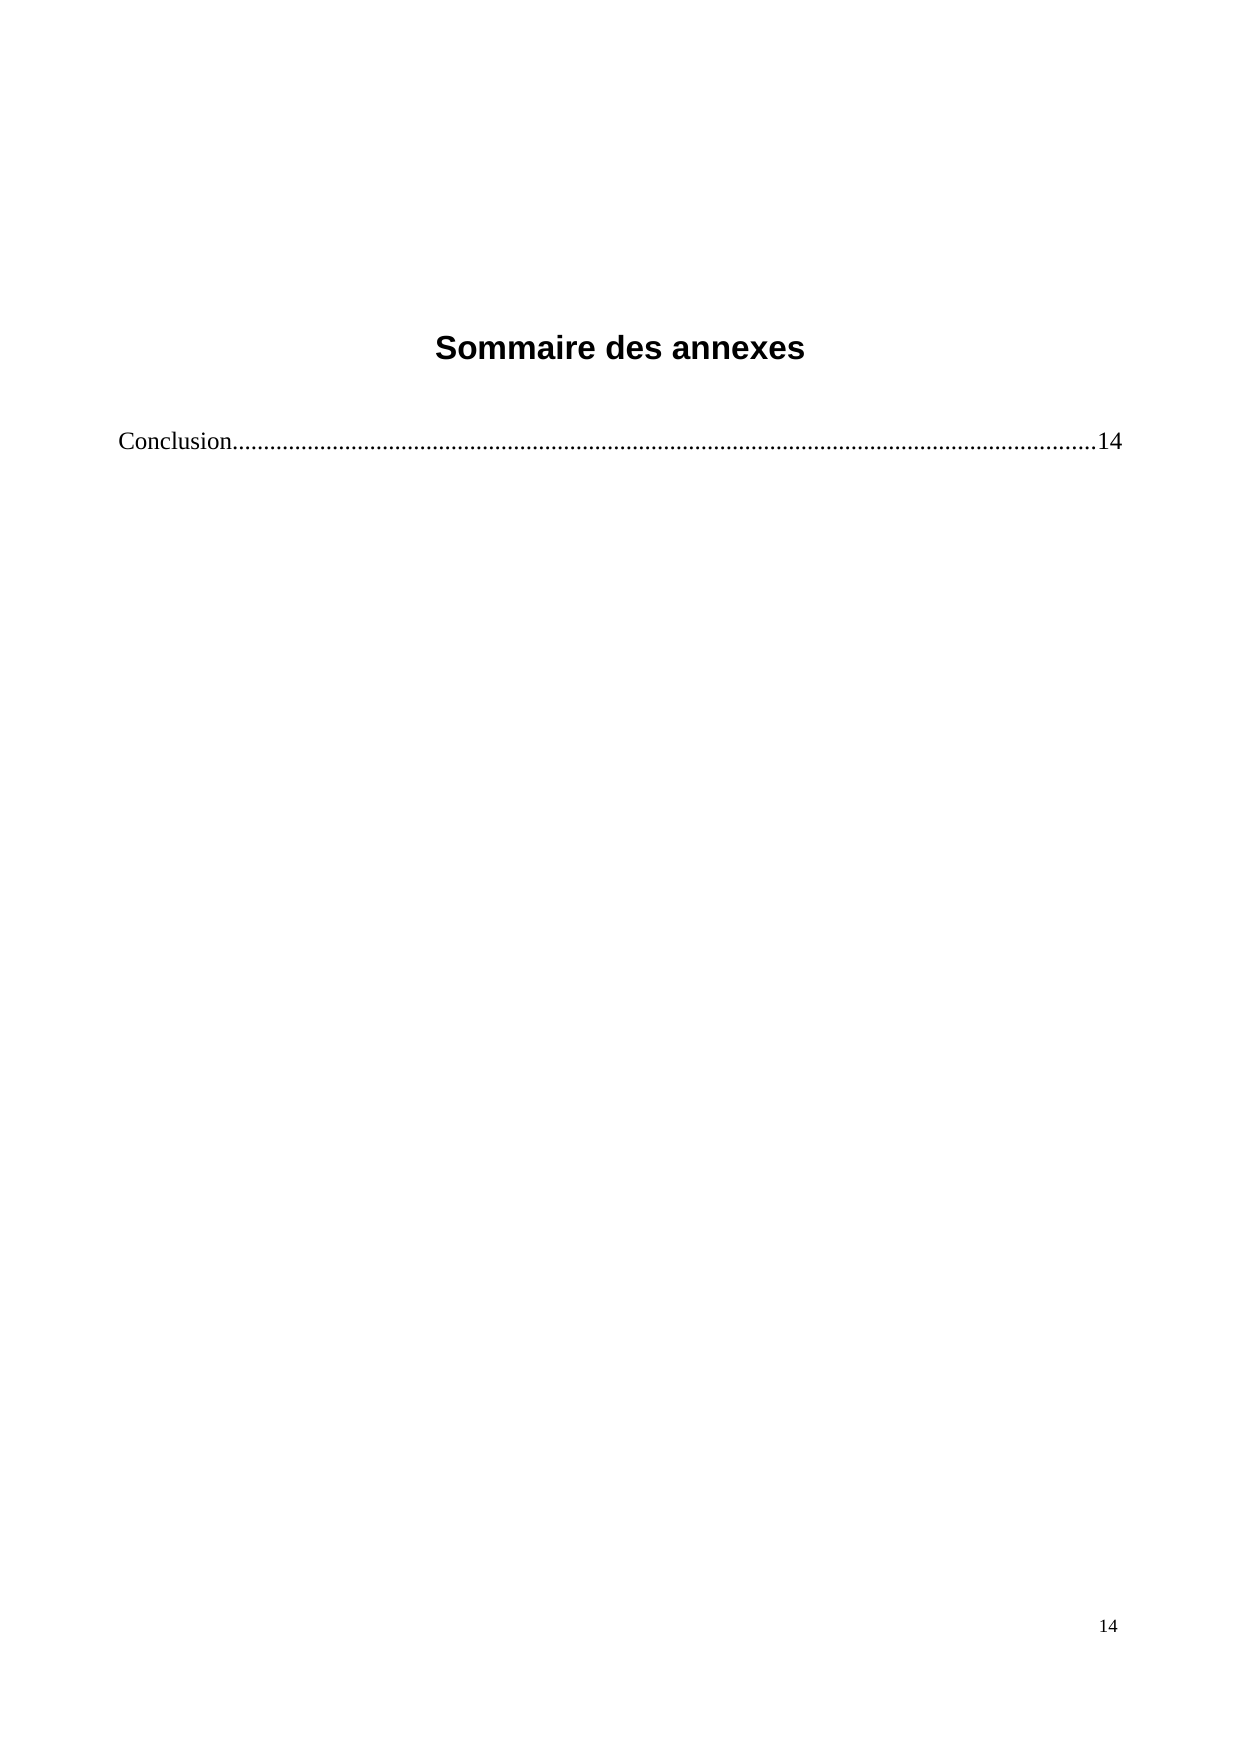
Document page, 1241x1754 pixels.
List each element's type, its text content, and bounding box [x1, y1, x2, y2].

text Conclusion 14 [118, 426, 1122, 455]
subtitle Sommaire des annexes [118, 328, 1122, 367]
